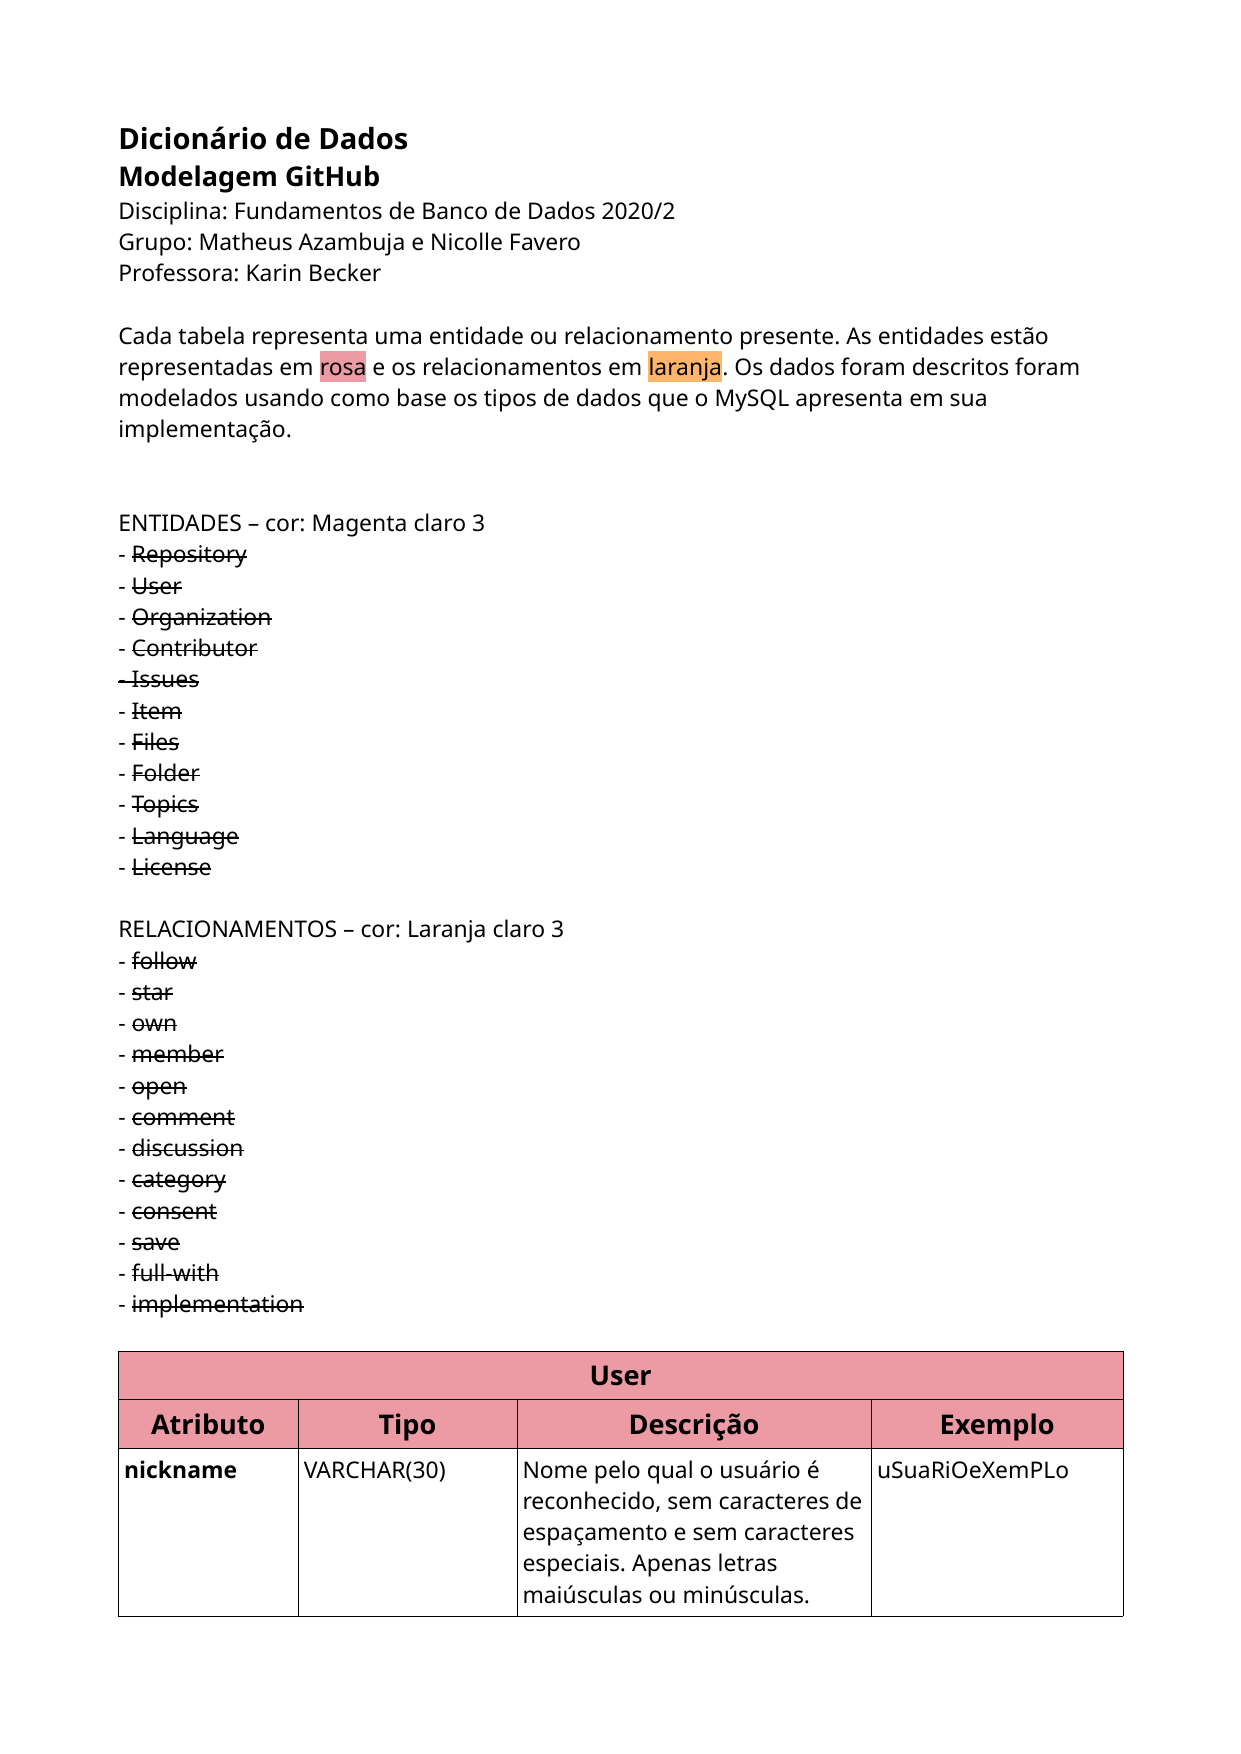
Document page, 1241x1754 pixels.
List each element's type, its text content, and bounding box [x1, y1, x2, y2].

text Cada tabela representa uma entidade ou relacionamento presente. As entidades estão representadas em rosa e os relacionamentos em laranja. Os dados foram descritos foram modelados usando como base os tipos de dados que o MySQL apresenta em sua implementação. [118, 320, 1122, 445]
text Professora: Karin Becker [118, 257, 1122, 288]
table_cell Atributo [119, 1400, 298, 1448]
table_cell nickname [119, 1449, 298, 1616]
table_cell VARCHAR(30) [299, 1449, 517, 1616]
text - full-with [118, 1257, 1122, 1288]
text - consent [118, 1195, 1122, 1226]
text - Issues [118, 663, 1122, 695]
table_cell Tipo [299, 1400, 517, 1448]
table_cell uSuaRiOeXemPLo [872, 1449, 1123, 1616]
text - star [118, 976, 1122, 1007]
text - Item [118, 695, 1122, 726]
text - Language [118, 820, 1122, 851]
text - open [118, 1070, 1122, 1101]
table_header User [119, 1352, 1123, 1399]
text - Files [118, 726, 1122, 757]
text - Topics [118, 788, 1122, 820]
text - save [118, 1226, 1122, 1257]
text Modelagem GitHub [118, 158, 1122, 195]
text - category [118, 1163, 1122, 1195]
text - Repository [118, 538, 1122, 570]
table_cell Nome pelo qual o usuário é reconhecido, sem caracteres de espaçamento e sem caracteres especiais. Apenas letras maiúsculas ou minúsculas. [518, 1449, 871, 1616]
text - Contributor [118, 632, 1122, 663]
text - User [118, 570, 1122, 601]
text - License [118, 851, 1122, 882]
table_cell Exemplo [872, 1400, 1123, 1448]
text Grupo: Matheus Azambuja e Nicolle Favero [118, 226, 1122, 257]
text - member [118, 1038, 1122, 1070]
text - implementation [118, 1288, 1122, 1320]
text - comment [118, 1101, 1122, 1132]
text - discussion [118, 1132, 1122, 1163]
text ENTIDADES – cor: Magenta claro 3 [118, 507, 1122, 538]
text - own [118, 1007, 1122, 1038]
text - Folder [118, 757, 1122, 788]
text - follow [118, 945, 1122, 976]
text RELACIONAMENTOS – cor: Laranja claro 3 [118, 913, 1122, 945]
text Disciplina: Fundamentos de Banco de Dados 2020/2 [118, 195, 1122, 226]
table_cell Descrição [518, 1400, 871, 1448]
text Dicionário de Dados [118, 118, 1122, 158]
text - Organization [118, 601, 1122, 632]
